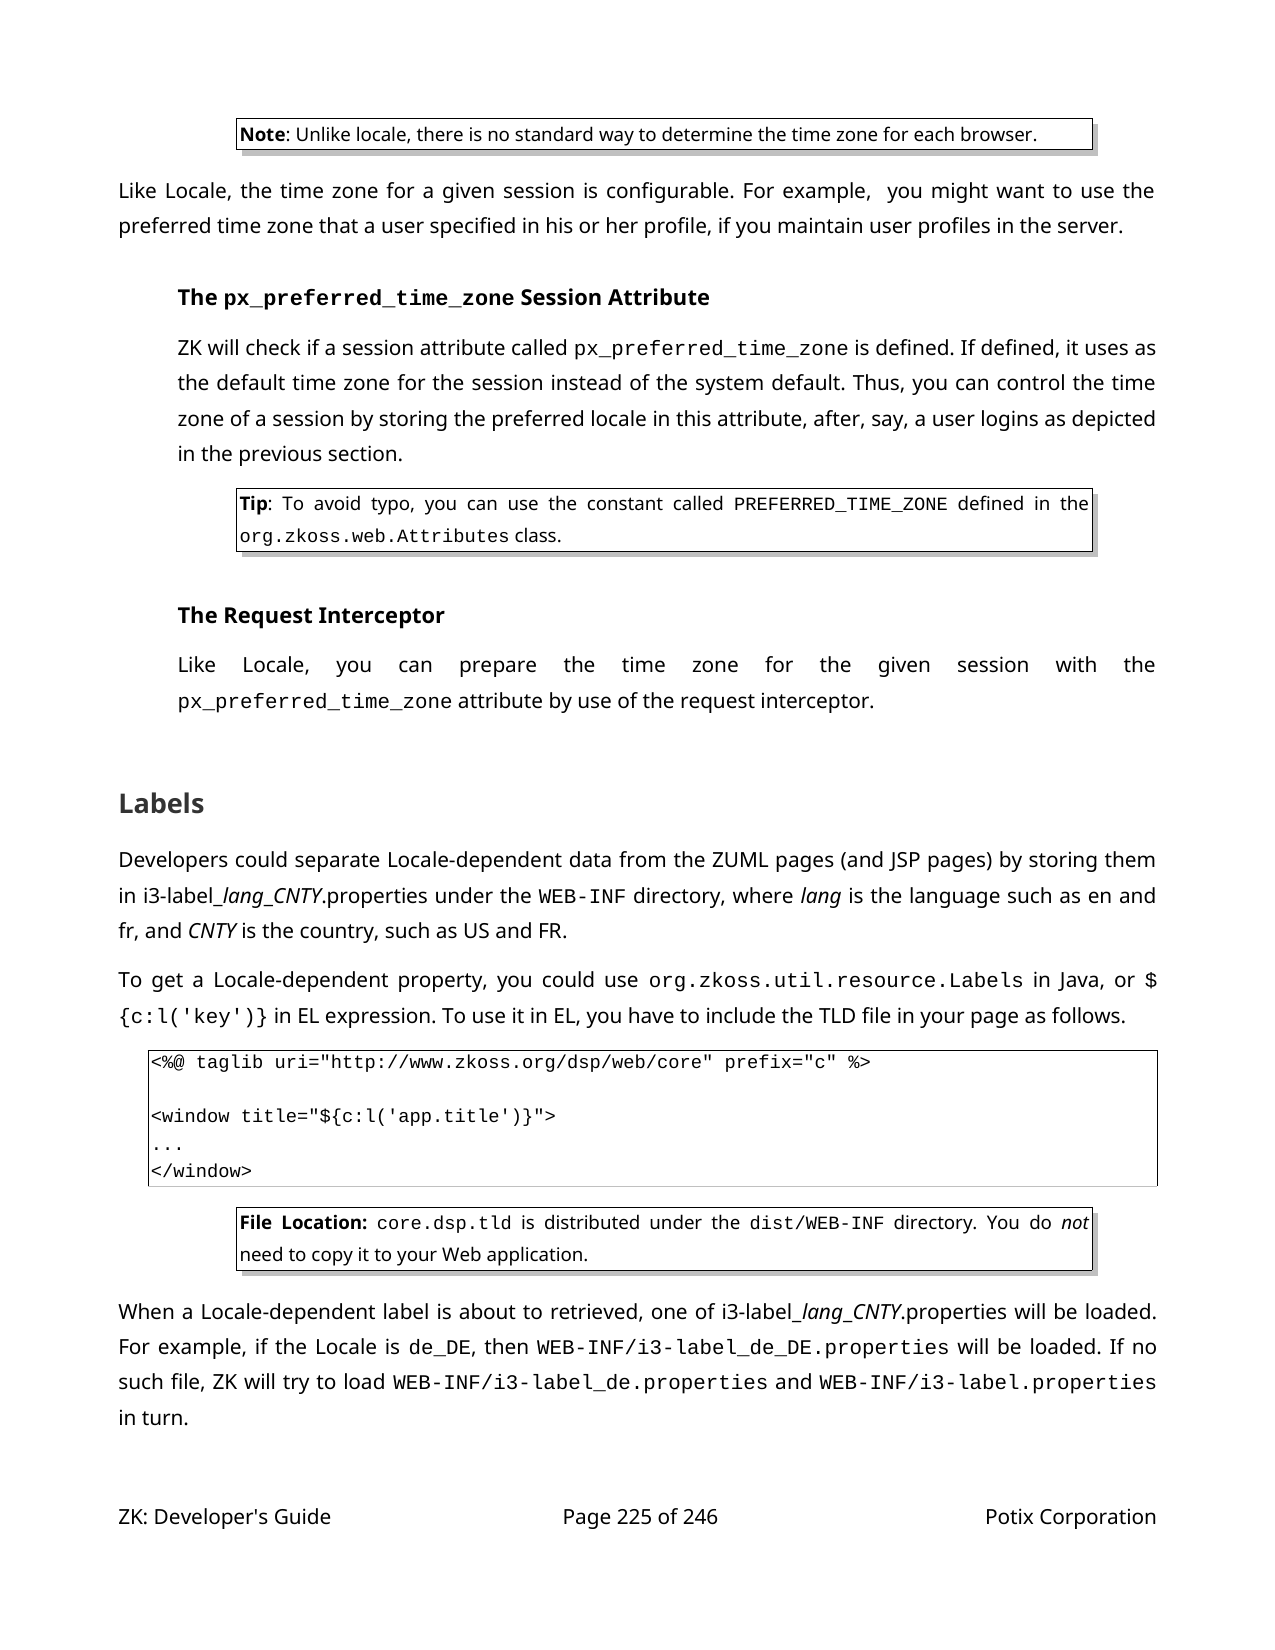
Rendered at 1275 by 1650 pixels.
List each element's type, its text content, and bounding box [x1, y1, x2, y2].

text File Location: core.dsp.tld is distributed under the dist/WEB-INF directory. You do not need to copy it to your Web application. [237, 1208, 1092, 1270]
text Like Locale, the time zone for a given session is configurable. For example, you might want to use the preferred time zone that a user specified in his or her profile, if you maintain user profiles in the server. [118, 176, 1157, 240]
text ... [149, 1131, 1157, 1156]
text Developers could separate Locale-dependent data from the ZUML pages (and JSP pages) by storing them in i3-label_lang_CNTY.properties under the WEB-INF directory, where lang is the language such as en and fr, and CNTY is the country, such as US and FR. [118, 846, 1157, 944]
text <window title="${c:l('app.title')}"> [149, 1104, 1157, 1128]
text When a Locale-dependent label is about to retrieved, one of i3-label_lang_CNTY.properties will be loaded. For example, if the Locale is de_DE, then WEB-INF/i3-label_de_DE.properties will be loaded. If no such file, ZK will try to load WEB-INF/i3-label_de.properties and WEB-INF/i3-label.properties in turn. [118, 1297, 1157, 1431]
text Note: Unlike locale, there is no standard way to determine the time zone for each browser. [237, 119, 1092, 149]
text </window> [149, 1159, 1157, 1186]
text <%@ taglib uri="http://www.zkoss.org/dsp/web/core" prefix="c" %> [149, 1051, 1157, 1074]
text Tip: To avoid typo, you can use the constant called PREFERRED_TIME_ZONE defined in the org.zkoss.web.Attributes class. [237, 489, 1092, 551]
text ZK will check if a session attribute called px_preferred_time_zone is defined. If defined, it uses as the default time zone for the session instead of the system default. Thus, you can control the time zone of a session by storing the preferred locale in this attribute, after, say, a user logins as depicted in the previous section. [177, 333, 1157, 467]
subtitle Labels [118, 785, 1157, 822]
text To get a Locale-dependent property, you could use org.zkoss.util.resource.Labels in Java, or ${c:l('key')} in EL expression. To use it in EL, you have to include the TLD file in your page as follows. [118, 965, 1157, 1029]
subtitle The px_preferred_time_zone Session Attribute [177, 282, 1157, 312]
subtitle The Request Interceptor [177, 600, 1157, 630]
text Like Locale, you can prepare the time zone for the given session with the px_preferred_time_zone attribute by use of the request interceptor. [177, 651, 1157, 714]
